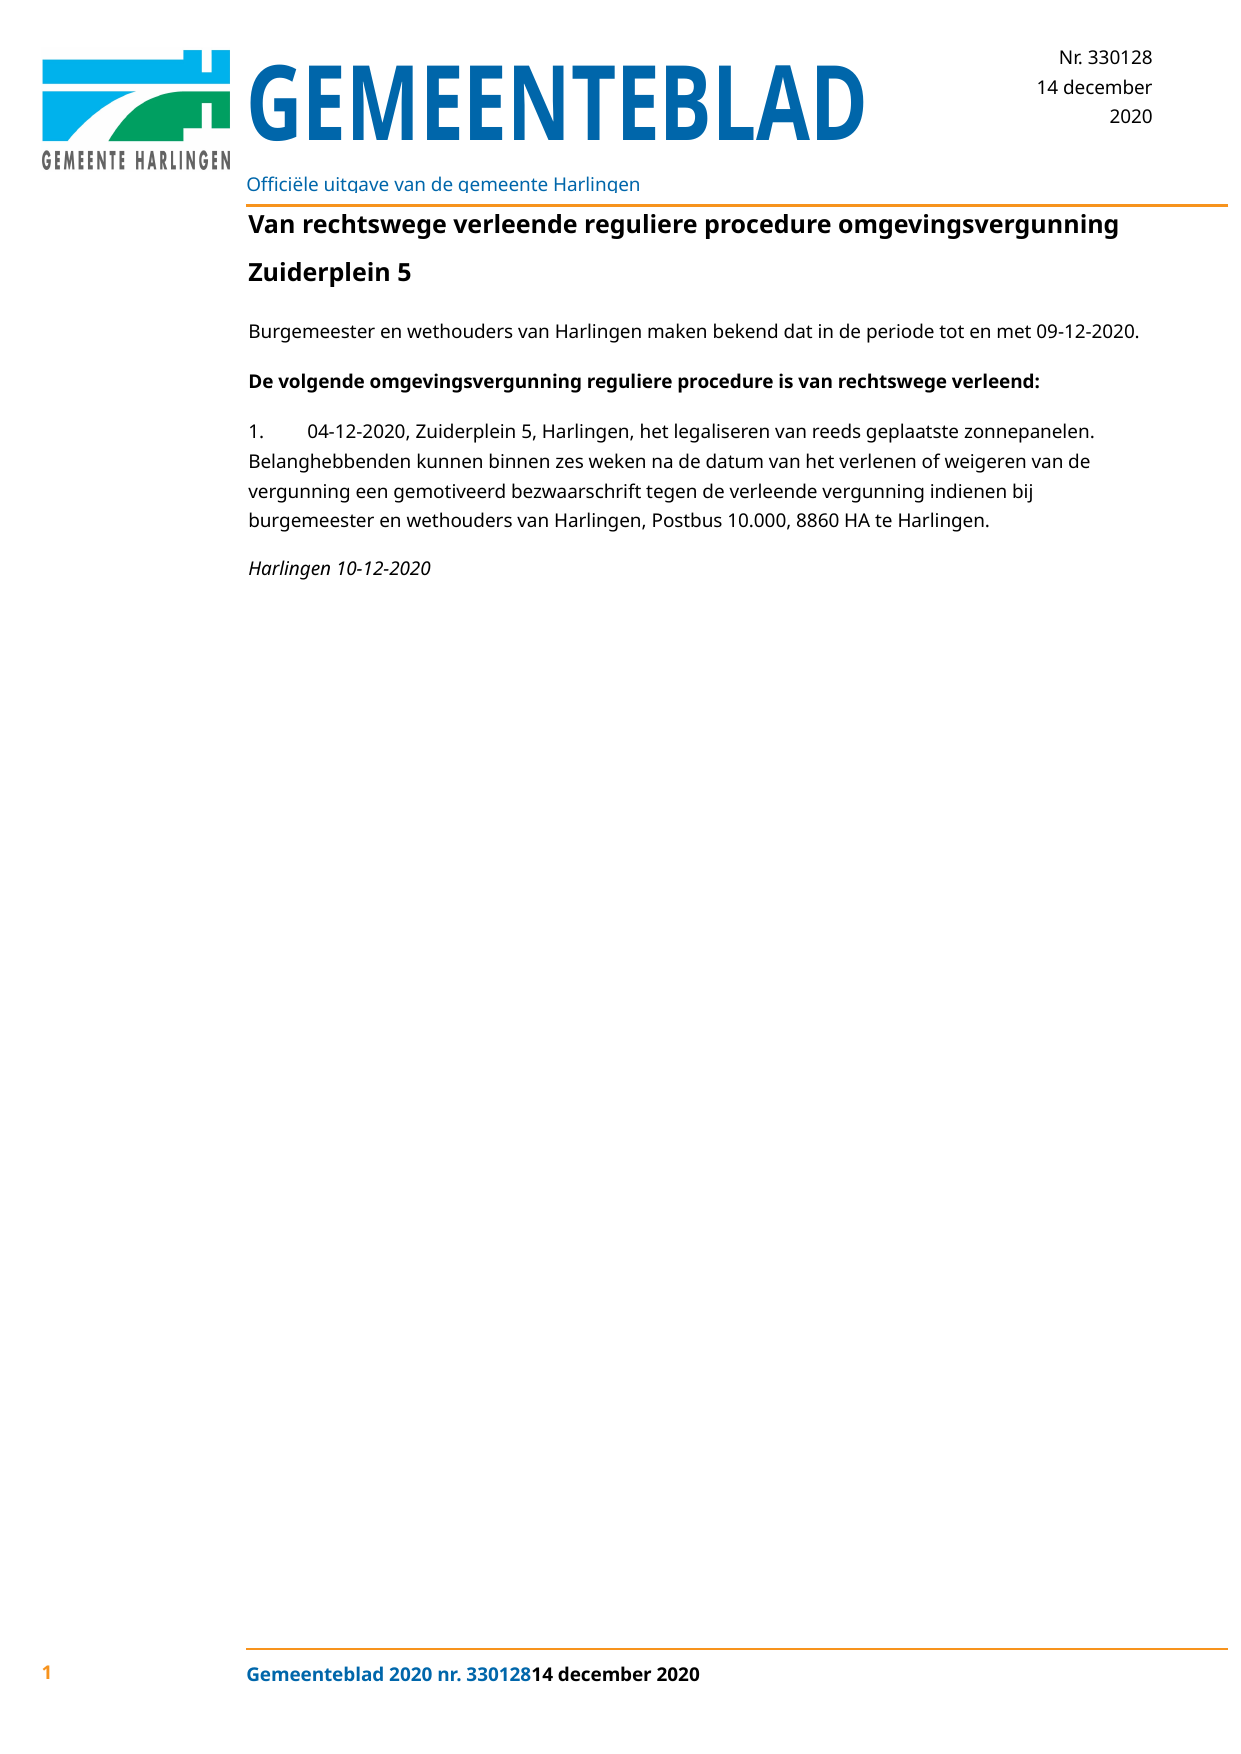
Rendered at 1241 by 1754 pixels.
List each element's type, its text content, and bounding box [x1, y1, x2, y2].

text Harlingen 10-12-2020 [248, 555, 1152, 581]
text Van rechtswege verleende reguliere procedure omgevingsvergunning Zuiderplein 5 [248, 207, 1152, 288]
text De volgende omgevingsvergunning reguliere procedure is van rechtswege verleend: [248, 368, 1152, 394]
text Belanghebbenden kunnen binnen zes weken na de datum van het verlenen of weigeren van de vergunning een gemotiveerd bezwaarschrift tegen de verleende vergunning indienen bij burgemeester en wethouders van Harlingen, Postbus 10.000, 8860 HA te Harlingen. [248, 448, 1152, 533]
picture [41, 47, 231, 172]
text Burgemeester en wethouders van Harlingen maken bekend dat in de periode tot en met 09-12-2020. [248, 318, 1152, 344]
list 04-12-2020, Zuiderplein 5, Harlingen, het legaliseren van reeds geplaatste zonnepanelen. [248, 419, 1152, 444]
